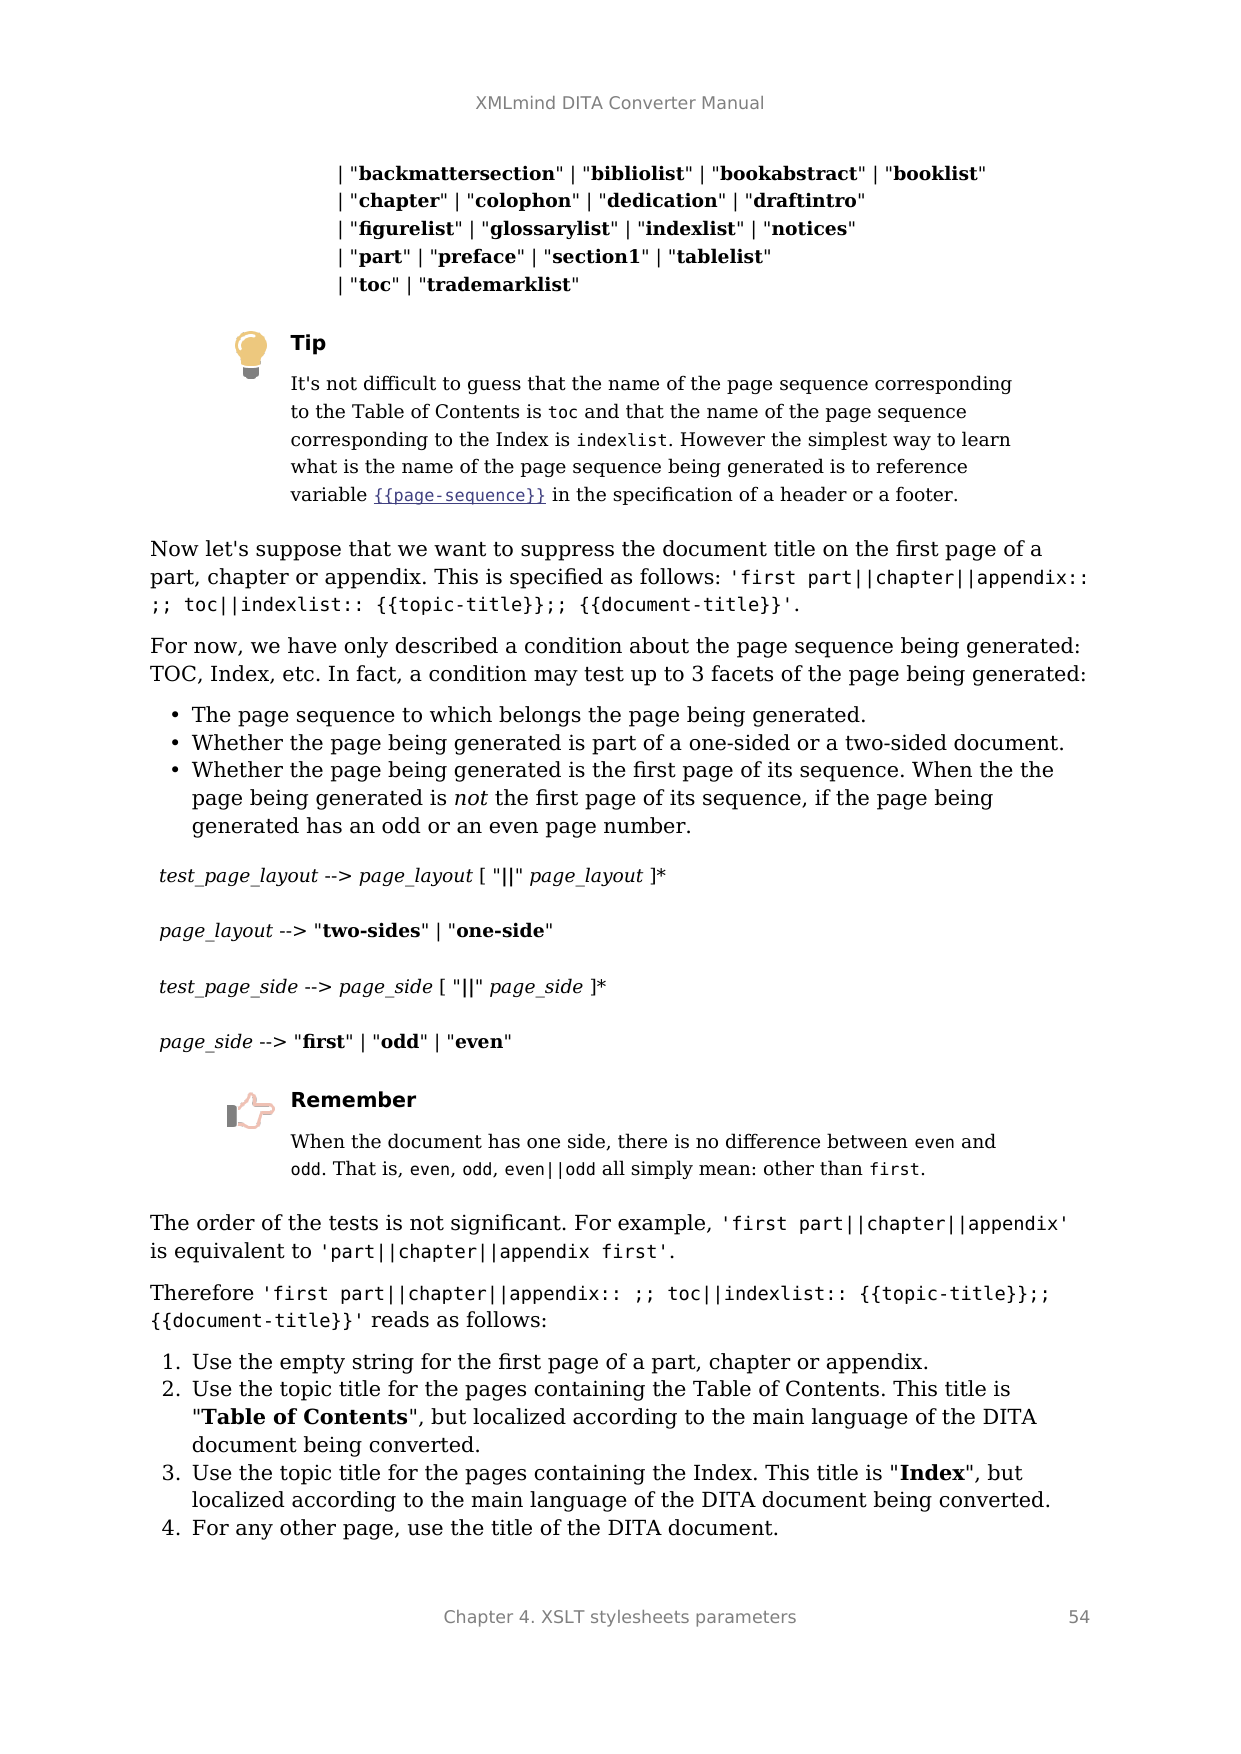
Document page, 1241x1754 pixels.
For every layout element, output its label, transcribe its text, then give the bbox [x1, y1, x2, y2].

list Use the topic title for the pages containing the Table of Contents. This title is "Table of Contents", but localized according to the main language of the DITA document being converted. [150, 1374, 1090, 1457]
table_header Remember When the document has one side, there is no difference between even and odd. That is, even, odd, even||odd all simply mean: other than first. [290, 1088, 1015, 1180]
list The page sequence to which belongs the page being generated. [150, 699, 1090, 727]
text For now, we have only described a condition about the page sequence being generated: TOC, Index, etc. In fact, a condition may test up to 3 facets of the page being generated: [150, 630, 1090, 686]
text Therefore 'first part||chapter||appendix:: ;; toc||indexlist:: {{topic-title}};; {{document-title}}' reads as follows: [150, 1277, 1090, 1332]
text Now let's suppose that we want to suppress the document title on the first page of a part, chapter or appendix. This is specified as follows: 'first part||chapter||appendix:: ;; toc||indexlist:: {{topic-title}};; {{document-title}}'. [150, 533, 1090, 617]
table_header Tip It's not difficult to guess that the name of the page sequence corresponding to the Table of Contents is toc and that the name of the page sequence corresponding to the Index is indexlist. However the simplest way to learn what is the name of the page sequence being generated is to reference variable {{page-sequence}} in the specification of a header or a footer. [290, 330, 1015, 506]
list Whether the page being generated is the first page of its sequence. When the the page being generated is not the first page of its sequence, if the page being generated has an odd or an even page number. [150, 755, 1090, 838]
list Whether the page being generated is part of a one-sided or a two-sided document. [150, 727, 1090, 755]
table_header [225, 1088, 290, 1180]
picture [225, 330, 275, 380]
picture [225, 1087, 275, 1138]
list For any other page, use the title of the DITA document. [150, 1512, 1090, 1540]
text test_page_layout --> page_layout [ "||" page_layout ]* page_layout --> "two-sides" | "one-side" test_page_side --> page_side [ "||" page_side ]* page_side --> "first" | "odd" | "even" [152, 852, 1088, 1060]
text The order of the tests is not significant. For example, 'first part||chapter||appendix' is equivalent to 'part||chapter||appendix first'. [150, 1208, 1090, 1263]
list Use the empty string for the first page of a part, chapter or appendix. [150, 1346, 1090, 1374]
text | "backmattersection" | "bibliolist" | "bookabstract" | "booklist" | "chapter" | "colophon" | "dedication" | "draftintro" | "figurelist" | "glossarylist" | "indexlist" | "notices" | "part" | "preface" | "section1" | "tablelist" | "toc" | "trademarklist" [152, 150, 1088, 302]
table_header [225, 330, 290, 506]
list Use the topic title for the pages containing the Index. This title is "Index", but localized according to the main language of the DITA document being converted. [150, 1457, 1090, 1512]
